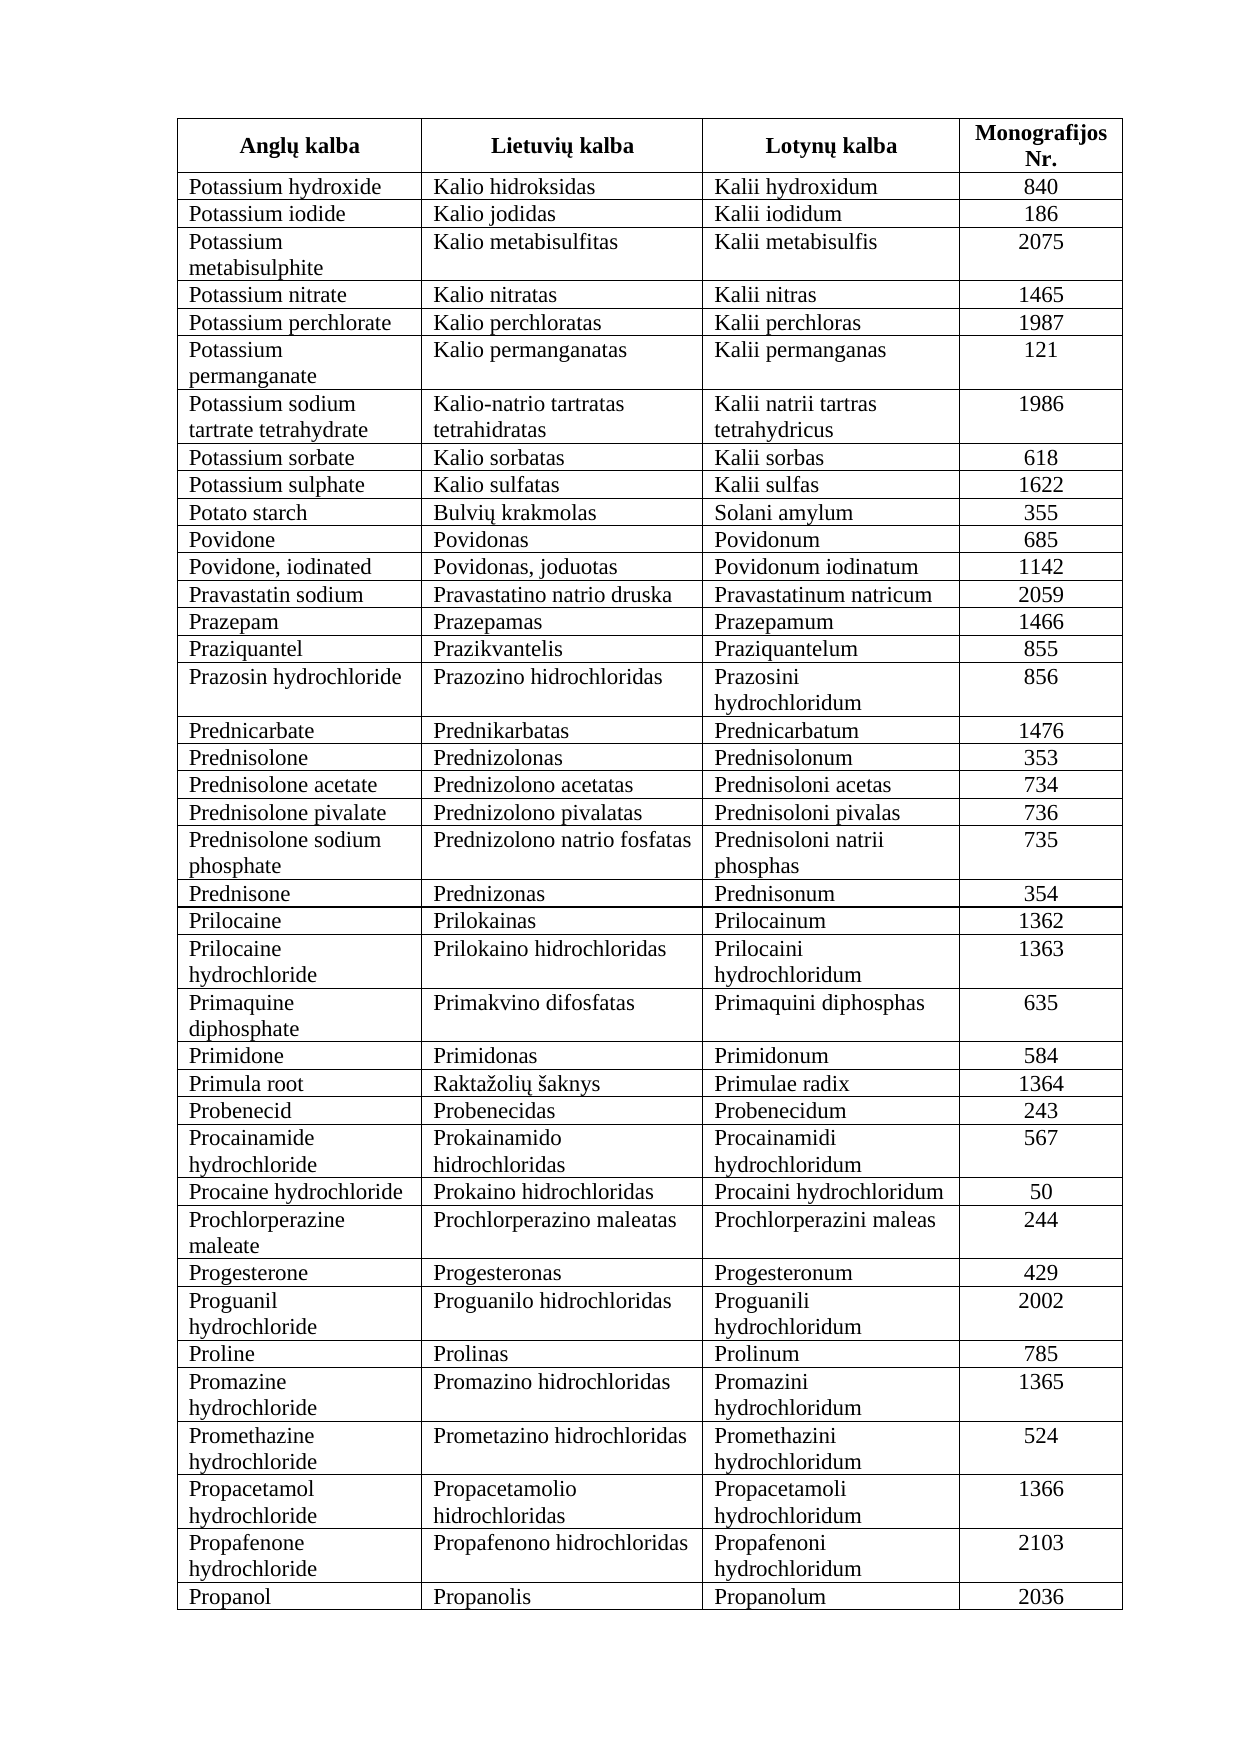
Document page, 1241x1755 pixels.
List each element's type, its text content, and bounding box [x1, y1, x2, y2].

table_cell Solani amylum [703, 499, 959, 525]
table_cell Kalii sulfas [703, 471, 959, 497]
table_header Lotynų kalba [703, 119, 959, 172]
table_cell Prazepamas [422, 608, 702, 634]
table_cell 855 [960, 636, 1122, 662]
table_cell 243 [960, 1097, 1122, 1123]
table_cell Potassium nitrate [178, 281, 421, 308]
table_cell 244 [960, 1206, 1122, 1258]
table_cell 785 [960, 1341, 1122, 1367]
table_cell 1142 [960, 553, 1122, 580]
table_cell Kalii metabisulfis [703, 228, 959, 280]
table_cell Proguanili hydrochloridum [703, 1287, 959, 1339]
table_cell Prilokaino hidrochloridas [422, 935, 702, 987]
table_cell 50 [960, 1178, 1122, 1204]
table_cell Procaini hydrochloridum [703, 1178, 959, 1204]
table_cell Progesteronum [703, 1259, 959, 1286]
table_cell Prilocaine [178, 908, 421, 934]
table_cell 353 [960, 744, 1122, 770]
table_cell Pravastatino natrio druska [422, 581, 702, 607]
table_cell Prilokainas [422, 908, 702, 934]
table_cell Kalii hydroxidum [703, 173, 959, 199]
table_cell Potassium permanganate [178, 336, 421, 389]
table_cell Propacetamolio hidrochloridas [422, 1475, 702, 1528]
table_cell 2002 [960, 1287, 1122, 1339]
table_cell Kalii permanganas [703, 336, 959, 389]
table_cell Primakvino difosfatas [422, 989, 702, 1041]
table_cell 2059 [960, 581, 1122, 607]
table_cell 1466 [960, 608, 1122, 634]
table_cell Proguanilo hidrochloridas [422, 1287, 702, 1339]
table_cell Prokainamido hidrochloridas [422, 1125, 702, 1177]
table_cell Promazino hidrochloridas [422, 1368, 702, 1421]
table_cell 1465 [960, 281, 1122, 308]
table_cell Kalio-natrio tartratas tetrahidratas [422, 390, 702, 443]
table_cell Kalio sulfatas [422, 471, 702, 497]
table_cell Primidonas [422, 1042, 702, 1069]
table_cell 2036 [960, 1583, 1122, 1609]
table_cell Probenecid [178, 1097, 421, 1123]
table_cell Prolinum [703, 1341, 959, 1367]
table_cell Prednicarbate [178, 717, 421, 743]
table_cell 524 [960, 1422, 1122, 1474]
table_cell Prazepamum [703, 608, 959, 634]
table_cell Kalii nitras [703, 281, 959, 308]
table_cell 186 [960, 200, 1122, 227]
table_cell Prednikarbatas [422, 717, 702, 743]
table_cell Bulvių krakmolas [422, 499, 702, 525]
table_cell 1986 [960, 390, 1122, 443]
table_cell 618 [960, 444, 1122, 470]
table_cell 735 [960, 826, 1122, 879]
table_cell Progesteronas [422, 1259, 702, 1286]
table_cell Prednisolonum [703, 744, 959, 770]
table_cell 736 [960, 799, 1122, 825]
table_cell Primulae radix [703, 1070, 959, 1096]
table_cell Prednizolono acetatas [422, 771, 702, 798]
table_cell Procainamidi hydrochloridum [703, 1125, 959, 1177]
table_cell 1363 [960, 935, 1122, 987]
table_cell Primula root [178, 1070, 421, 1096]
table_cell Prednizolonas [422, 744, 702, 770]
table_cell Povidonum [703, 526, 959, 552]
table_cell Prazikvantelis [422, 636, 702, 662]
table_cell Praziquantel [178, 636, 421, 662]
table_cell Primaquini diphosphas [703, 989, 959, 1041]
table_cell Kalio permanganatas [422, 336, 702, 389]
table_cell 567 [960, 1125, 1122, 1177]
table_cell Prazosin hydrochloride [178, 663, 421, 716]
table_cell Praziquantelum [703, 636, 959, 662]
table_cell Potassium perchlorate [178, 309, 421, 335]
table_cell Progesterone [178, 1259, 421, 1286]
table_header Anglų kalba [178, 119, 421, 172]
table_cell Potassium sorbate [178, 444, 421, 470]
table_cell Prednizonas [422, 880, 702, 906]
table_cell Propacetamoli hydrochloridum [703, 1475, 959, 1528]
table_cell 354 [960, 880, 1122, 906]
table_cell Primidonum [703, 1042, 959, 1069]
table_cell 355 [960, 499, 1122, 525]
table_cell Prilocaine hydrochloride [178, 935, 421, 987]
table_cell Prednizolono pivalatas [422, 799, 702, 825]
table_cell Procainamide hydrochloride [178, 1125, 421, 1177]
table_cell Povidonas [422, 526, 702, 552]
table_cell Promazine hydrochloride [178, 1368, 421, 1421]
table_cell Kalio nitratas [422, 281, 702, 308]
table_cell Promethazini hydrochloridum [703, 1422, 959, 1474]
table_cell 1362 [960, 908, 1122, 934]
table_cell Potassium hydroxide [178, 173, 421, 199]
table_cell Propanolis [422, 1583, 702, 1609]
table_cell Prednisolone acetate [178, 771, 421, 798]
table_cell 856 [960, 663, 1122, 716]
table_cell 121 [960, 336, 1122, 389]
table_cell Potassium iodide [178, 200, 421, 227]
table_cell Potassium sulphate [178, 471, 421, 497]
table_cell Prednicarbatum [703, 717, 959, 743]
table_cell 1476 [960, 717, 1122, 743]
table_cell Povidone, iodinated [178, 553, 421, 580]
table_cell Probenecidum [703, 1097, 959, 1123]
table_cell Propanolum [703, 1583, 959, 1609]
table_cell Proguanil hydrochloride [178, 1287, 421, 1339]
table_cell Propacetamol hydrochloride [178, 1475, 421, 1528]
table_cell Prolinas [422, 1341, 702, 1367]
table_cell Povidonum iodinatum [703, 553, 959, 580]
table_cell Propafenoni hydrochloridum [703, 1529, 959, 1582]
table_cell Promethazine hydrochloride [178, 1422, 421, 1474]
table_cell 734 [960, 771, 1122, 798]
table_cell 685 [960, 526, 1122, 552]
table_cell 1987 [960, 309, 1122, 335]
table_cell 1622 [960, 471, 1122, 497]
table_cell Prilocaini hydrochloridum [703, 935, 959, 987]
table_cell Prometazino hidrochloridas [422, 1422, 702, 1474]
table_cell Potassium metabisulphite [178, 228, 421, 280]
table_cell Prednisolone [178, 744, 421, 770]
table_cell 2103 [960, 1529, 1122, 1582]
table_cell Kalio hidroksidas [422, 173, 702, 199]
table_header Monografijos Nr. [960, 119, 1122, 172]
table_cell Raktažolių šaknys [422, 1070, 702, 1096]
table_cell Prednisoloni acetas [703, 771, 959, 798]
table_cell Probenecidas [422, 1097, 702, 1123]
table_cell Pravastatin sodium [178, 581, 421, 607]
table_cell Prednisolone pivalate [178, 799, 421, 825]
table_cell Propafenono hidrochloridas [422, 1529, 702, 1582]
table_cell Prednisolone sodium phosphate [178, 826, 421, 879]
table_cell Kalio sorbatas [422, 444, 702, 470]
table_cell Prilocainum [703, 908, 959, 934]
table_cell Potato starch [178, 499, 421, 525]
table_header Lietuvių kalba [422, 119, 702, 172]
table_cell Kalio jodidas [422, 200, 702, 227]
table_cell Prednisoloni natrii phosphas [703, 826, 959, 879]
table_cell Prazozino hidrochloridas [422, 663, 702, 716]
table_cell Prazepam [178, 608, 421, 634]
table_cell Kalio perchloratas [422, 309, 702, 335]
table_cell Kalii sorbas [703, 444, 959, 470]
table_cell 429 [960, 1259, 1122, 1286]
table_cell Prednisoloni pivalas [703, 799, 959, 825]
table_cell 1365 [960, 1368, 1122, 1421]
table_cell Pravastatinum natricum [703, 581, 959, 607]
table_cell Prednisone [178, 880, 421, 906]
table_cell Povidonas, joduotas [422, 553, 702, 580]
table_cell Prochlorperazini maleas [703, 1206, 959, 1258]
table_cell Prednizolono natrio fosfatas [422, 826, 702, 879]
table_cell 1366 [960, 1475, 1122, 1528]
table_cell 1364 [960, 1070, 1122, 1096]
table_cell 2075 [960, 228, 1122, 280]
table_cell Proline [178, 1341, 421, 1367]
table_cell Propanol [178, 1583, 421, 1609]
table_cell Prochlorperazino maleatas [422, 1206, 702, 1258]
table_cell Prokaino hidrochloridas [422, 1178, 702, 1204]
table_cell Propafenone hydrochloride [178, 1529, 421, 1582]
table_cell Primidone [178, 1042, 421, 1069]
table_cell Potassium sodium tartrate tetrahydrate [178, 390, 421, 443]
table_cell Povidone [178, 526, 421, 552]
table_cell Kalii perchloras [703, 309, 959, 335]
table_cell Kalii iodidum [703, 200, 959, 227]
table_cell Promazini hydrochloridum [703, 1368, 959, 1421]
table_cell Primaquine diphosphate [178, 989, 421, 1041]
table_cell 840 [960, 173, 1122, 199]
table_cell Prednisonum [703, 880, 959, 906]
table_cell Prochlorperazine maleate [178, 1206, 421, 1258]
table_cell 635 [960, 989, 1122, 1041]
table_cell Kalii natrii tartras tetrahydricus [703, 390, 959, 443]
table_cell Prazosini hydrochloridum [703, 663, 959, 716]
table_cell Kalio metabisulfitas [422, 228, 702, 280]
table_cell 584 [960, 1042, 1122, 1069]
table_cell Procaine hydrochloride [178, 1178, 421, 1204]
